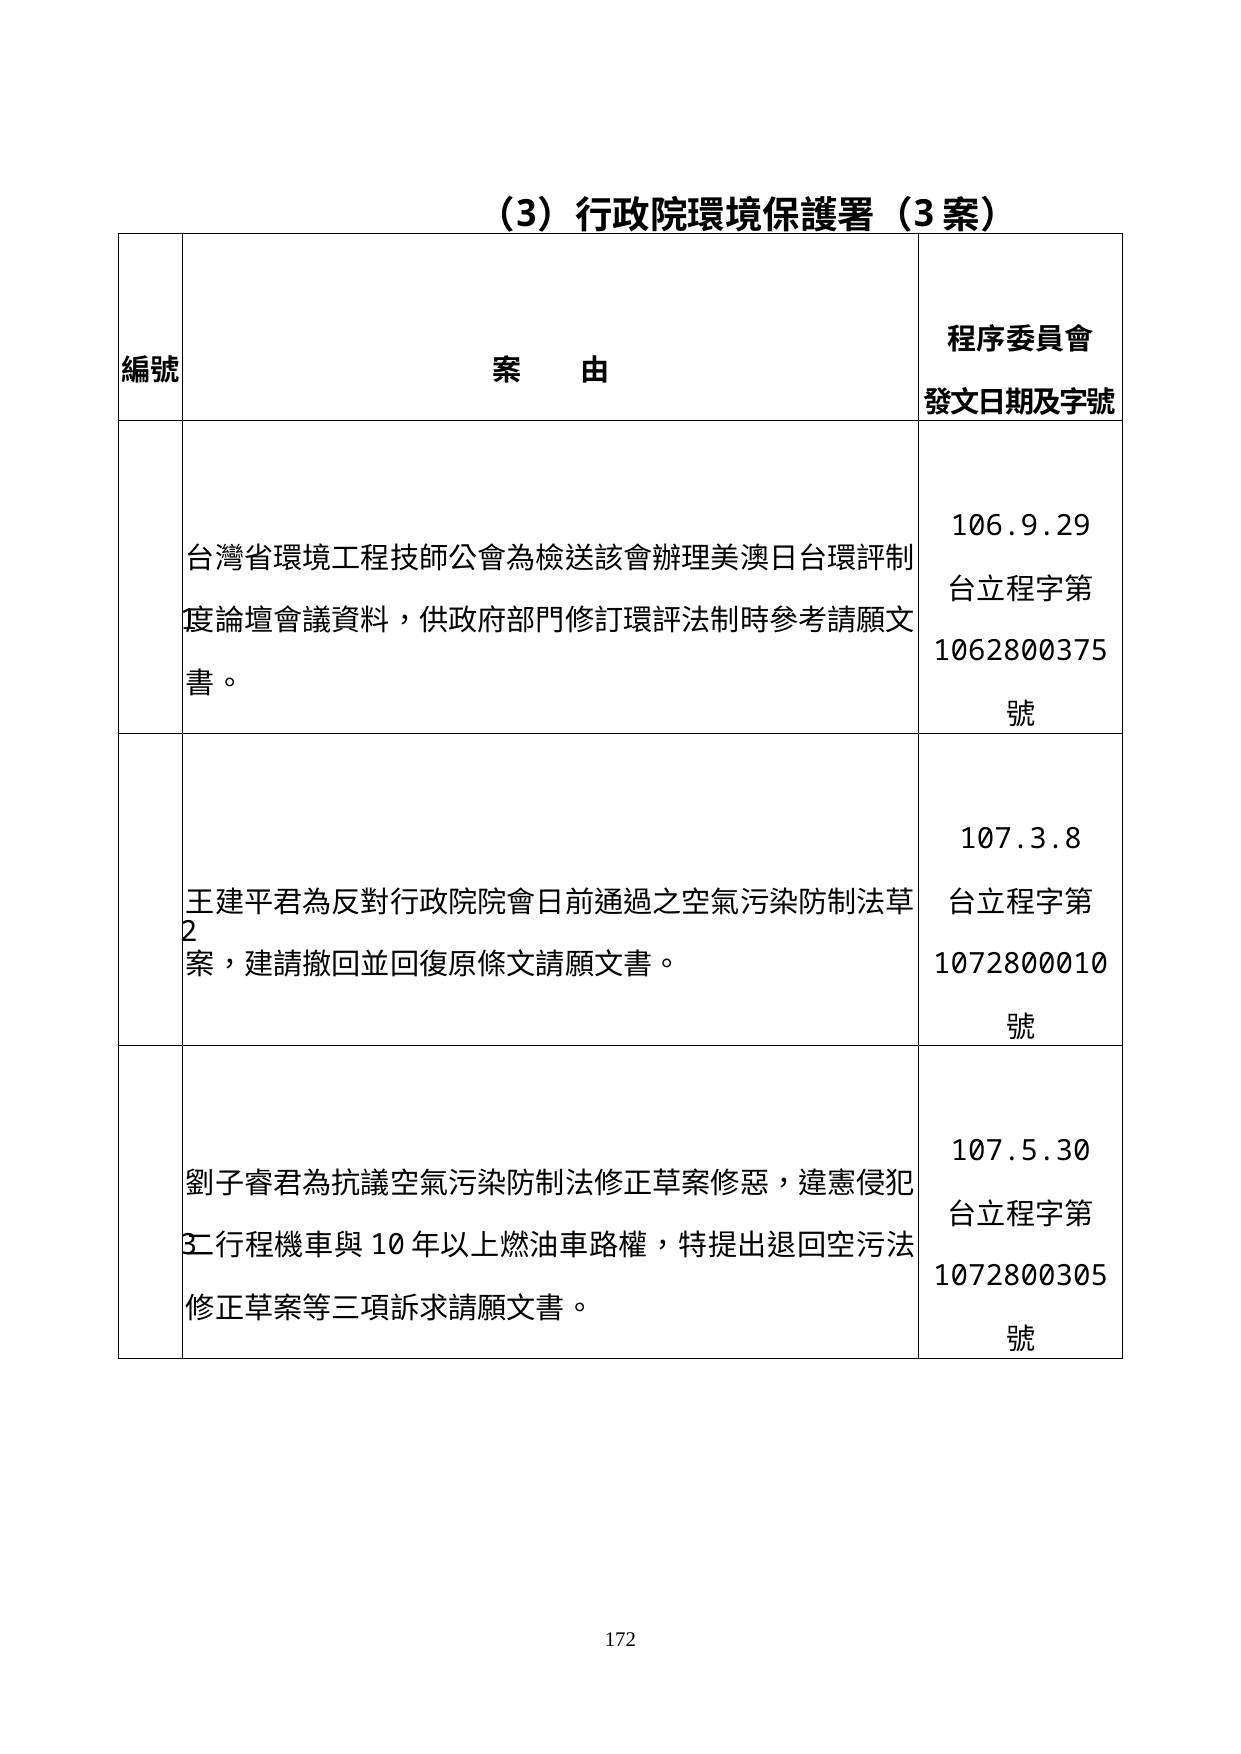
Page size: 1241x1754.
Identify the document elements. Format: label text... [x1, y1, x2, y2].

table_cell [119, 1046, 182, 1358]
table_cell [119, 734, 182, 1045]
table_cell 劉子睿君為抗議空氣污染防制法修正草案修惡，違憲侵犯二行程機車與10年以上燃油車路權，特提出退回空污法修正草案等三項訴求請願文書。 [183, 1046, 918, 1358]
table_header 編號 [119, 234, 182, 420]
table_cell [119, 421, 182, 733]
table_cell 107.5.30 台立程字第1072800305號 [919, 1046, 1122, 1358]
table_cell 王建平君為反對行政院院會日前通過之空氣污染防制法草案，建請撤回並回復原條文請願文書。 [183, 734, 918, 1045]
table_cell 106.9.29 台立程字第1062800375號 [919, 421, 1122, 733]
table_header 程序委員會 發文日期及字號 [919, 234, 1122, 420]
table_cell 台灣省環境工程技師公會為檢送該會辦理美澳日台環評制度論壇會議資料，供政府部門修訂環評法制時參考請願文書。 [183, 421, 918, 733]
table_cell 107.3.8 台立程字第1072800010號 [919, 734, 1122, 1045]
table_header 案 由 [183, 234, 918, 420]
subtitle 行政院環境保護署（3案） [477, 170, 1122, 233]
